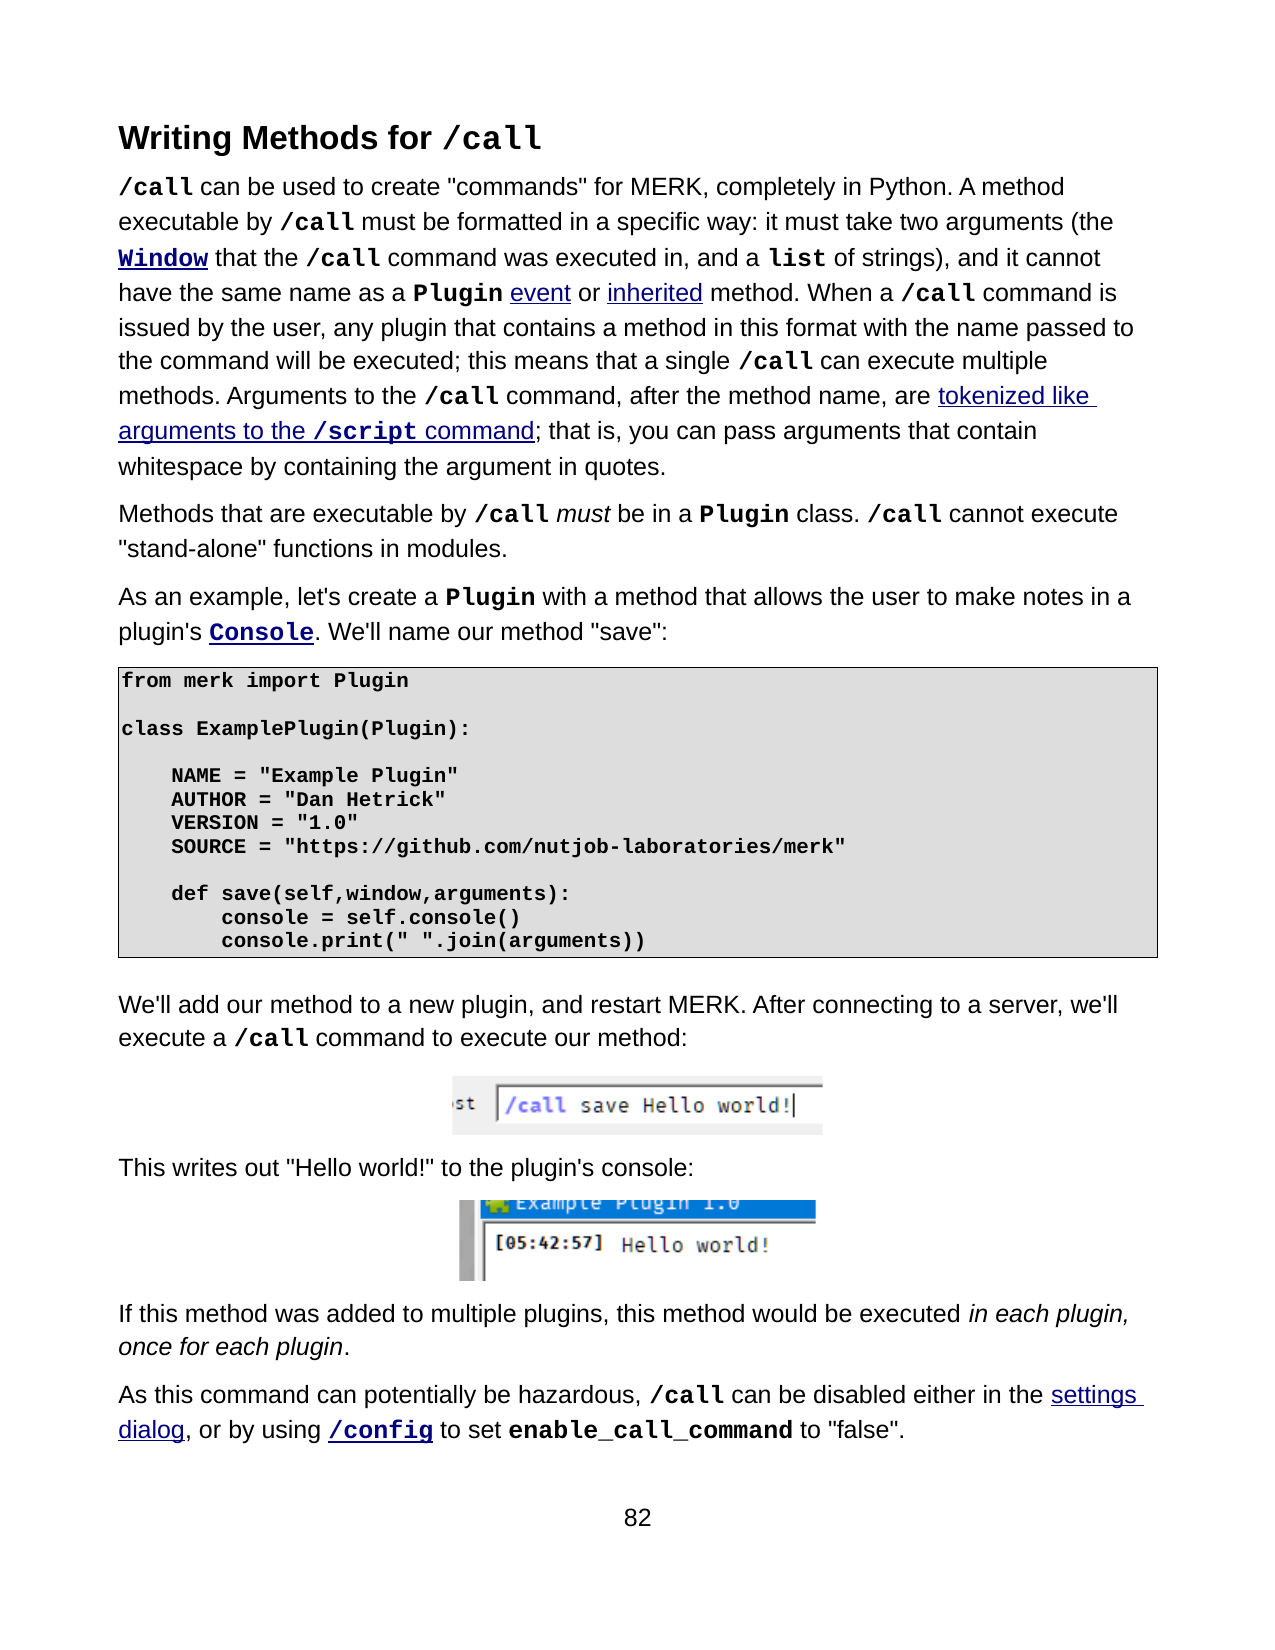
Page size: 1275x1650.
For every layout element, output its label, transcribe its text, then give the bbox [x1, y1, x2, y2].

subtitle Writing Methods for /call [118, 118, 1157, 159]
text Methods that are executable by /call must be in a Plugin class. /call cannot execute "stand-alone" functions in modules. [118, 499, 1157, 563]
text If this method was added to multiple plugins, this method would be executed in each plugin, once for each plugin. [118, 1299, 1157, 1361]
text As this command can potentially be hazardous, /call can be disabled either in the settings dialog, or by using /config to set enable_call_command to "false". [118, 1380, 1157, 1446]
text /call can be used to create "commands" for MERK, completely in Python. A method executable by /call must be formatted in a specific way: it must take two arguments (the Window that the /call command was executed in, and a list of strings), and it cannot have the same name as a Plugin event or inherited method. When a /call command is issued by the user, any plugin that contains a method in this format with the name passed to the command will be executed; this means that a single /call can execute multiple methods. Arguments to the /call command, after the method name, are tokenized like arguments to the /script command; that is, you can pass arguments that contain whitespace by containing the argument in quotes. [118, 172, 1157, 480]
picture [459, 1200, 816, 1281]
table_header from merk import Plugin class ExamplePlugin(Plugin): NAME = "Example Plugin" AUTHOR = "Dan Hetrick" VERSION = "1.0" SOURCE = "https://github.com/nutjob-laboratories/merk" def save(self,window,arguments): console = self.console() console.print(" ".join(arguments)) [119, 668, 1157, 957]
text This writes out "Hello world!" to the plugin's console: [118, 1153, 1157, 1182]
text We'll add our method to a new plugin, and restart MERK. After connecting to a server, we'll execute a /call command to execute our method: [118, 958, 1157, 1054]
text As an example, let's create a Plugin with a method that allows the user to make notes in a plugin's Console. We'll name our method "save": [118, 582, 1157, 648]
picture [452, 1073, 823, 1135]
